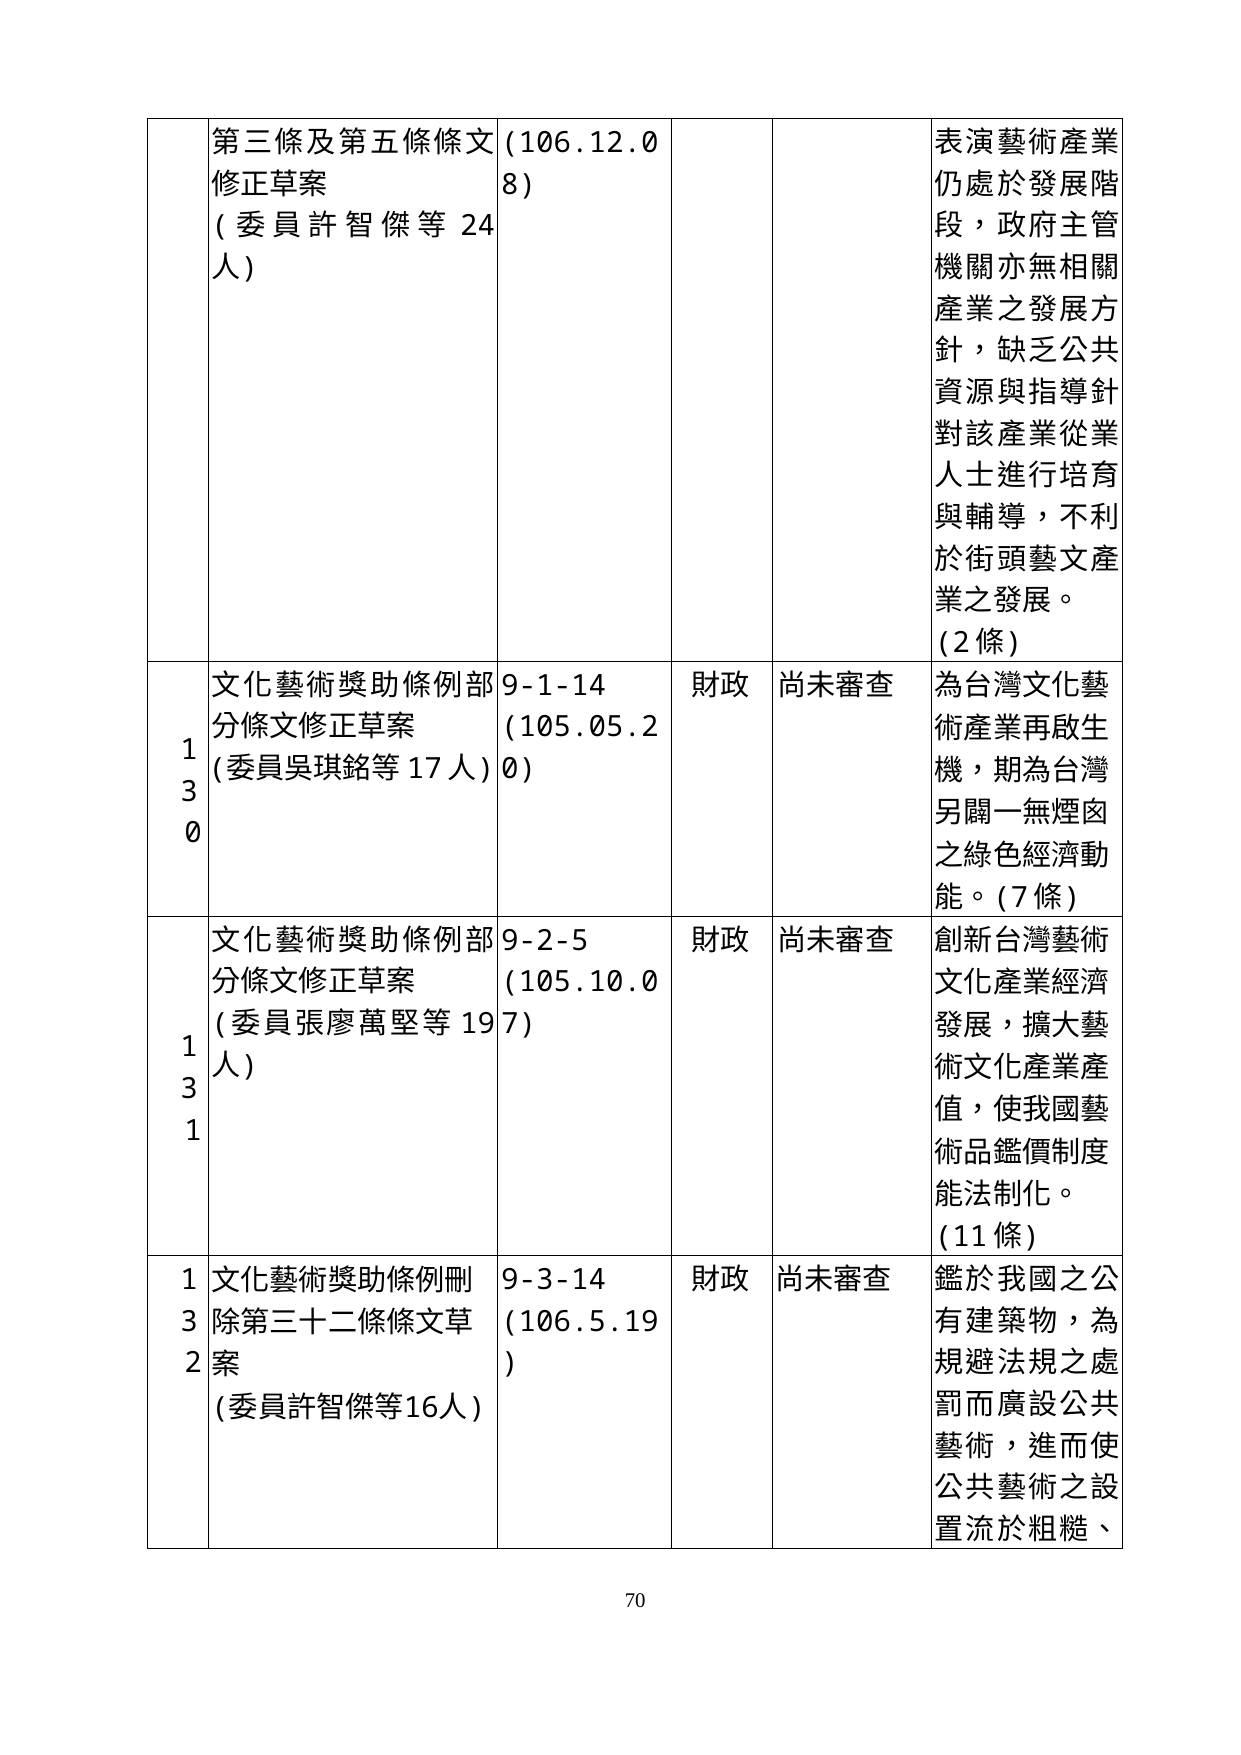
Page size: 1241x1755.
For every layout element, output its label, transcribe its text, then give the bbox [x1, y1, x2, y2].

table_cell 文化藝術獎助條例部分條文修正草案 (委員吳琪銘等17人) [209, 662, 497, 916]
table_cell [773, 119, 931, 661]
table_cell 9-3-14 (106.5.19) [498, 1256, 671, 1548]
table_cell [148, 662, 208, 916]
table_cell [148, 917, 208, 1255]
table_cell 財政 [672, 662, 772, 916]
table_cell 財政 [672, 917, 772, 1255]
table_cell [672, 119, 772, 661]
table_cell 文化藝術獎助條例刪除第三十二條條文草案 (委員許智傑等16人) [209, 1256, 497, 1548]
table_cell 9-1-14 (105.05.20) [498, 662, 671, 916]
table_cell 尚未審查 [773, 917, 931, 1255]
table_cell (106.12.08) [498, 119, 671, 661]
table_cell 創新台灣藝術文化產業經濟發展，擴大藝術文化產業產值，使我國藝術品鑑價制度能法制化。(11條) [932, 917, 1122, 1255]
table_cell [148, 1256, 208, 1548]
table_cell 9-2-5 (105.10.07) [498, 917, 671, 1255]
table_cell 文化藝術獎助條例部分條文修正草案 (委員張廖萬堅等19人) [209, 917, 497, 1255]
table_cell 尚未審查 [773, 662, 931, 916]
table_cell 表演藝術產業仍處於發展階段，政府主管機關亦無相關產業之發展方針，缺乏公共資源與指導針對該產業從業人士進行培育與輔導，不利於街頭藝文產業之發展。 (2條) [932, 119, 1122, 661]
table_cell [148, 119, 208, 661]
table_cell 鑑於我國之公有建築物，為規避法規之處罰而廣設公共藝術，進而使公共藝術之設置流於粗糙、 [932, 1256, 1122, 1548]
table_cell 尚未審查 [773, 1256, 931, 1548]
table_cell 財政 [672, 1256, 772, 1548]
table_cell 第三條及第五條條文修正草案 (委員許智傑等24人) [209, 119, 497, 661]
table_cell 為台灣文化藝術產業再啟生機，期為台灣另闢一無煙囪之綠色經濟動能。(7條) [932, 662, 1122, 916]
